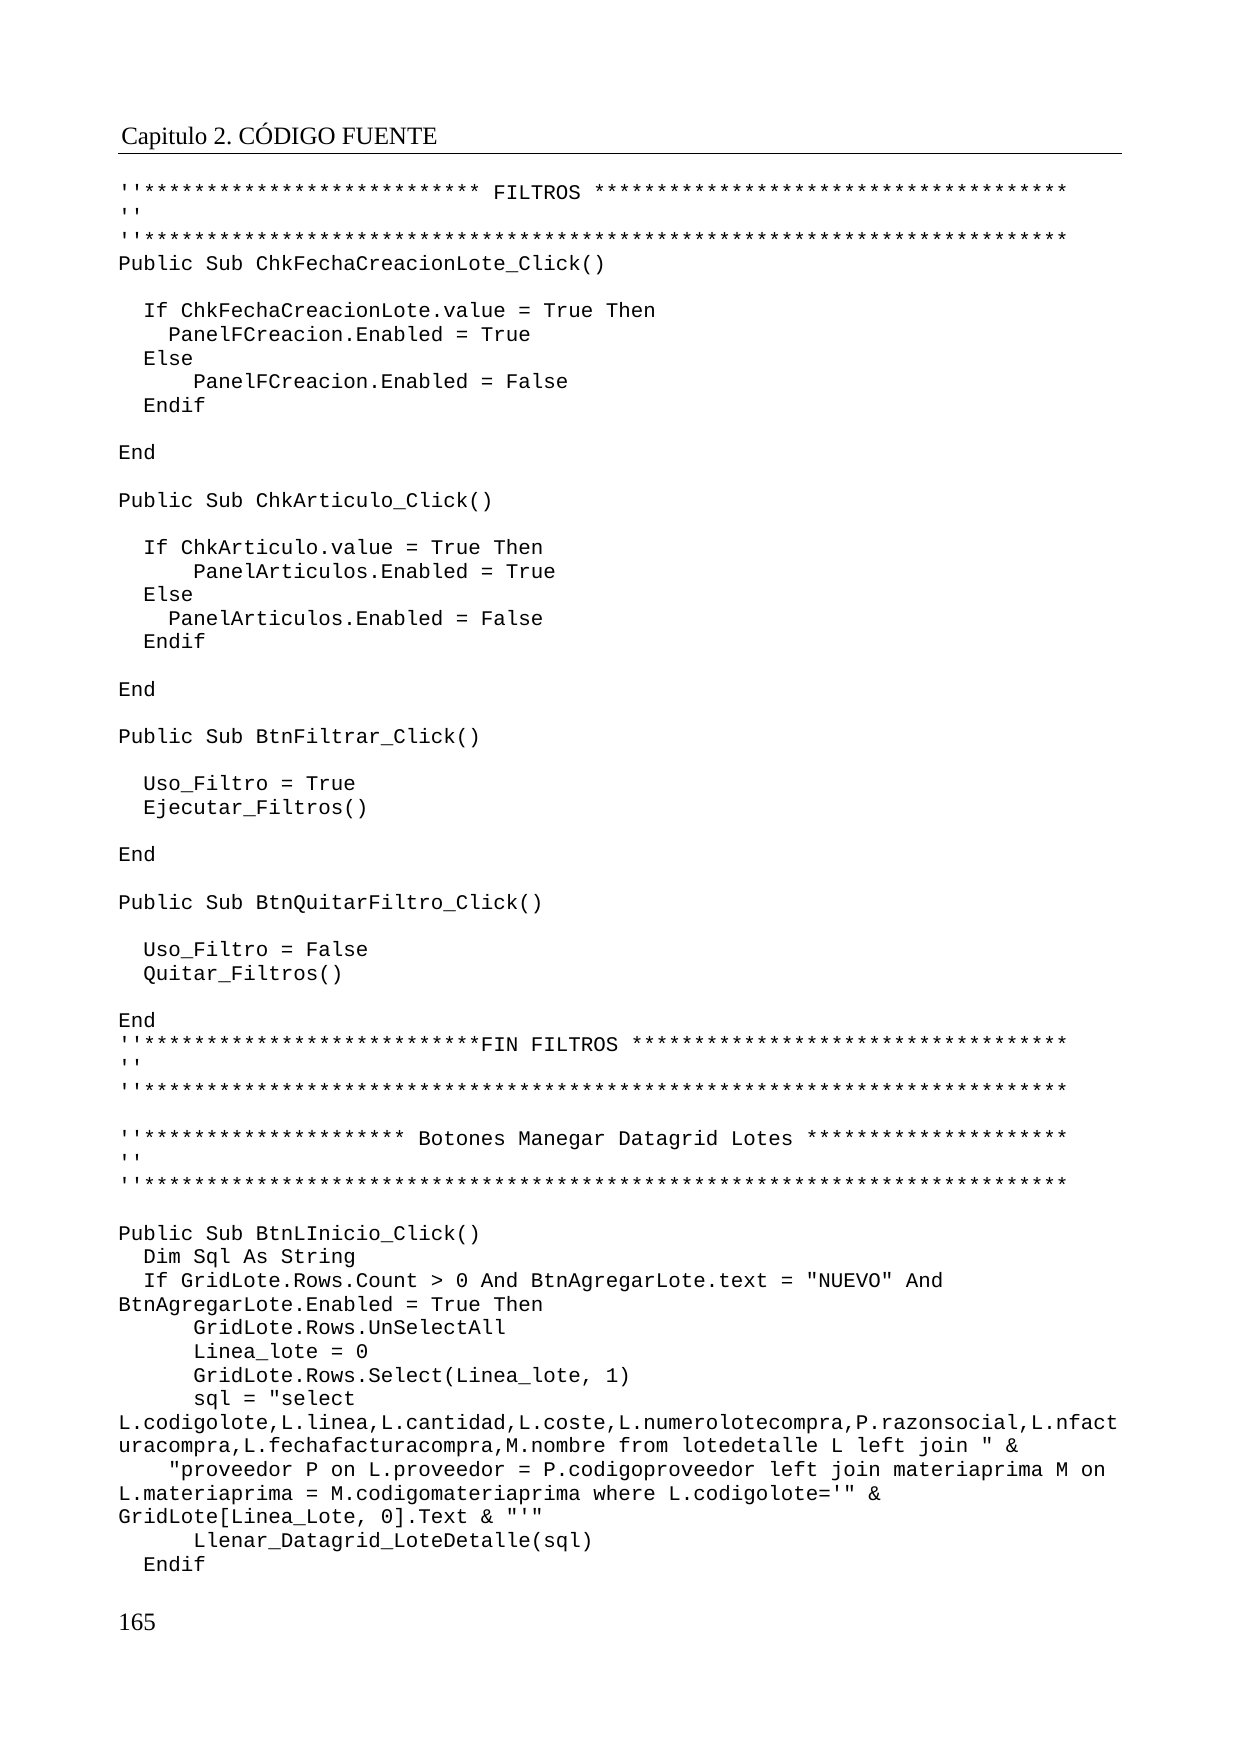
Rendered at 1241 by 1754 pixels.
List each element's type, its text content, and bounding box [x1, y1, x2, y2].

text '' [118, 1152, 1122, 1175]
text '' [118, 206, 1122, 229]
text Linea_lote = 0 [118, 1341, 1122, 1364]
text If ChkFechaCreacionLote.value = True Then [118, 301, 1122, 324]
text PanelArticulos.Enabled = True [118, 561, 1122, 584]
text PanelFCreacion.Enabled = False [118, 371, 1122, 395]
text Endif [118, 632, 1122, 655]
text End [118, 442, 1122, 466]
text If ChkArticulo.value = True Then [118, 537, 1122, 561]
text End [118, 679, 1122, 702]
text GridLote.Rows.Select(Linea_lote, 1) [118, 1364, 1122, 1388]
text Quitar_Filtros() [118, 963, 1122, 986]
text Public Sub BtnLInicio_Click() [118, 1223, 1122, 1246]
text Public Sub BtnQuitarFiltro_Click() [118, 892, 1122, 915]
text Dim Sql As String [118, 1246, 1122, 1270]
text Llenar_Datagrid_LoteDetalle(sql) [118, 1530, 1122, 1554]
text ''***************************FIN FILTROS *********************************** [118, 1033, 1122, 1057]
text PanelArticulos.Enabled = False [118, 608, 1122, 632]
text ''************************************************************************** [118, 1175, 1122, 1199]
text If GridLote.Rows.Count > 0 And BtnAgregarLote.text = "NUEVO" And BtnAgregarLote.Enabled = True Then [118, 1270, 1122, 1317]
text Public Sub ChkFechaCreacionLote_Click() [118, 253, 1122, 277]
text PanelFCreacion.Enabled = True [118, 324, 1122, 348]
text End [118, 844, 1122, 868]
text Public Sub BtnFiltrar_Click() [118, 726, 1122, 750]
text "proveedor P on L.proveedor = P.codigoproveedor left join materiaprima M on L.materiaprima = M.codigomateriaprima where L.codigolote='" & GridLote[Linea_Lote, 0].Text & "'" [118, 1459, 1122, 1530]
text '' [118, 1057, 1122, 1081]
text GridLote.Rows.UnSelectAll [118, 1317, 1122, 1341]
text Else [118, 584, 1122, 608]
text sql = "select L.codigolote,L.linea,L.cantidad,L.coste,L.numerolotecompra,P.razonsocial,L.nfacturacompra,L.fechafacturacompra,M.nombre from lotedetalle L left join " & [118, 1388, 1122, 1459]
text ''************************************************************************** [118, 229, 1122, 253]
text Uso_Filtro = True [118, 773, 1122, 797]
text End [118, 1010, 1122, 1033]
text Else [118, 348, 1122, 371]
text ''************************************************************************** [118, 1081, 1122, 1104]
text Ejecutar_Filtros() [118, 797, 1122, 821]
text ''********************* Botones Manegar Datagrid Lotes ********************* [118, 1128, 1122, 1152]
text Public Sub ChkArticulo_Click() [118, 490, 1122, 513]
text ''*************************** FILTROS ************************************** [118, 182, 1122, 206]
text Uso_Filtro = False [118, 939, 1122, 963]
text Endif [118, 395, 1122, 419]
text Endif [118, 1554, 1122, 1577]
